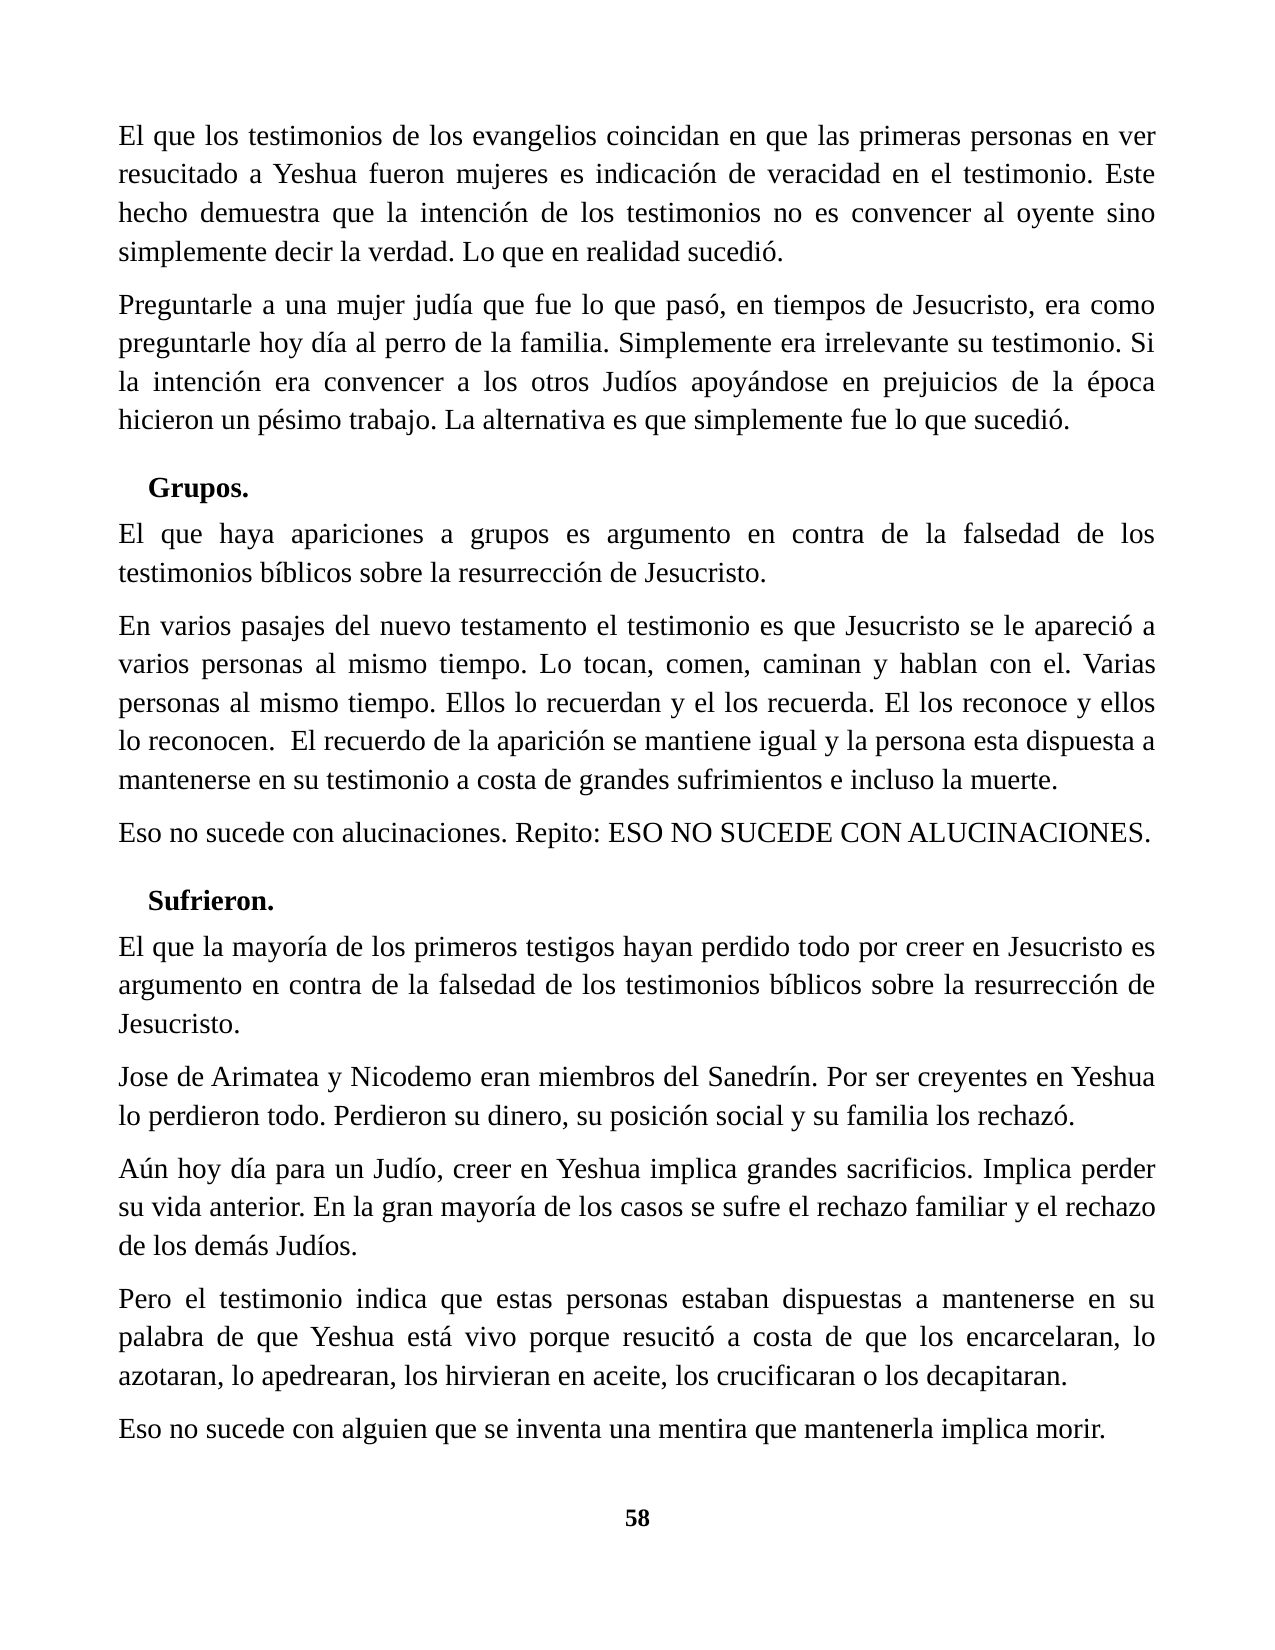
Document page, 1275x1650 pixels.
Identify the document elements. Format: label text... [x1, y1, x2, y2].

text Eso no sucede con alguien que se inventa una mentira que mantenerla implica morir. [118, 1411, 1157, 1445]
text Eso no sucede con alucinaciones. Repito: ESO NO SUCEDE CON ALUCINACIONES. [118, 815, 1157, 849]
subtitle Grupos. [148, 470, 1157, 504]
subtitle Sufrieron. [148, 883, 1157, 916]
text Preguntarle a una mujer judía que fue lo que pasó, en tiempos de Jesucristo, era como preguntarle hoy día al perro de la familia. Simplemente era irrelevante su testimonio. Si la intención era convencer a los otros Judíos apoyándose en prejuicios de la época hicieron un pésimo trabajo. La alternativa es que simplemente fue lo que sucedió. [118, 287, 1157, 436]
text El que la mayoría de los primeros testigos hayan perdido todo por creer en Jesucristo es argumento en contra de la falsedad de los testimonios bíblicos sobre la resurrección de Jesucristo. [118, 929, 1157, 1039]
text En varios pasajes del nuevo testamento el testimonio es que Jesucristo se le apareció a varios personas al mismo tiempo. Lo tocan, comen, caminan y hablan con el. Varias personas al mismo tiempo. Ellos lo recuerdan y el los recuerda. El los reconoce y ellos lo reconocen. El recuerdo de la aparición se mantiene igual y la persona esta dispuesta a mantenerse en su testimonio a costa de grandes sufrimientos e incluso la muerte. [118, 608, 1157, 796]
text El que los testimonios de los evangelios coincidan en que las primeras personas en ver resucitado a Yeshua fueron mujeres es indicación de veracidad en el testimonio. Este hecho demuestra que la intención de los testimonios no es convencer al oyente sino simplemente decir la verdad. Lo que en realidad sucedió. [118, 118, 1157, 267]
text Aún hoy día para un Judío, creer en Yeshua implica grandes sacrificios. Implica perder su vida anterior. En la gran mayoría de los casos se sufre el rechazo familiar y el rechazo de los demás Judíos. [118, 1151, 1157, 1261]
text Jose de Arimatea y Nicodemo eran miembros del Sanedrín. Por ser creyentes en Yeshua lo perdieron todo. Perdieron su dinero, su posición social y su familia los rechazó. [118, 1059, 1157, 1131]
text Pero el testimonio indica que estas personas estaban dispuestas a mantenerse en su palabra de que Yeshua está vivo porque resucitó a costa de que los encarcelaran, lo azotaran, lo apedrearan, los hirvieran en aceite, los crucificaran o los decapitaran. [118, 1281, 1157, 1392]
text El que haya apariciones a grupos es argumento en contra de la falsedad de los testimonios bíblicos sobre la resurrección de Jesucristo. [118, 516, 1157, 588]
